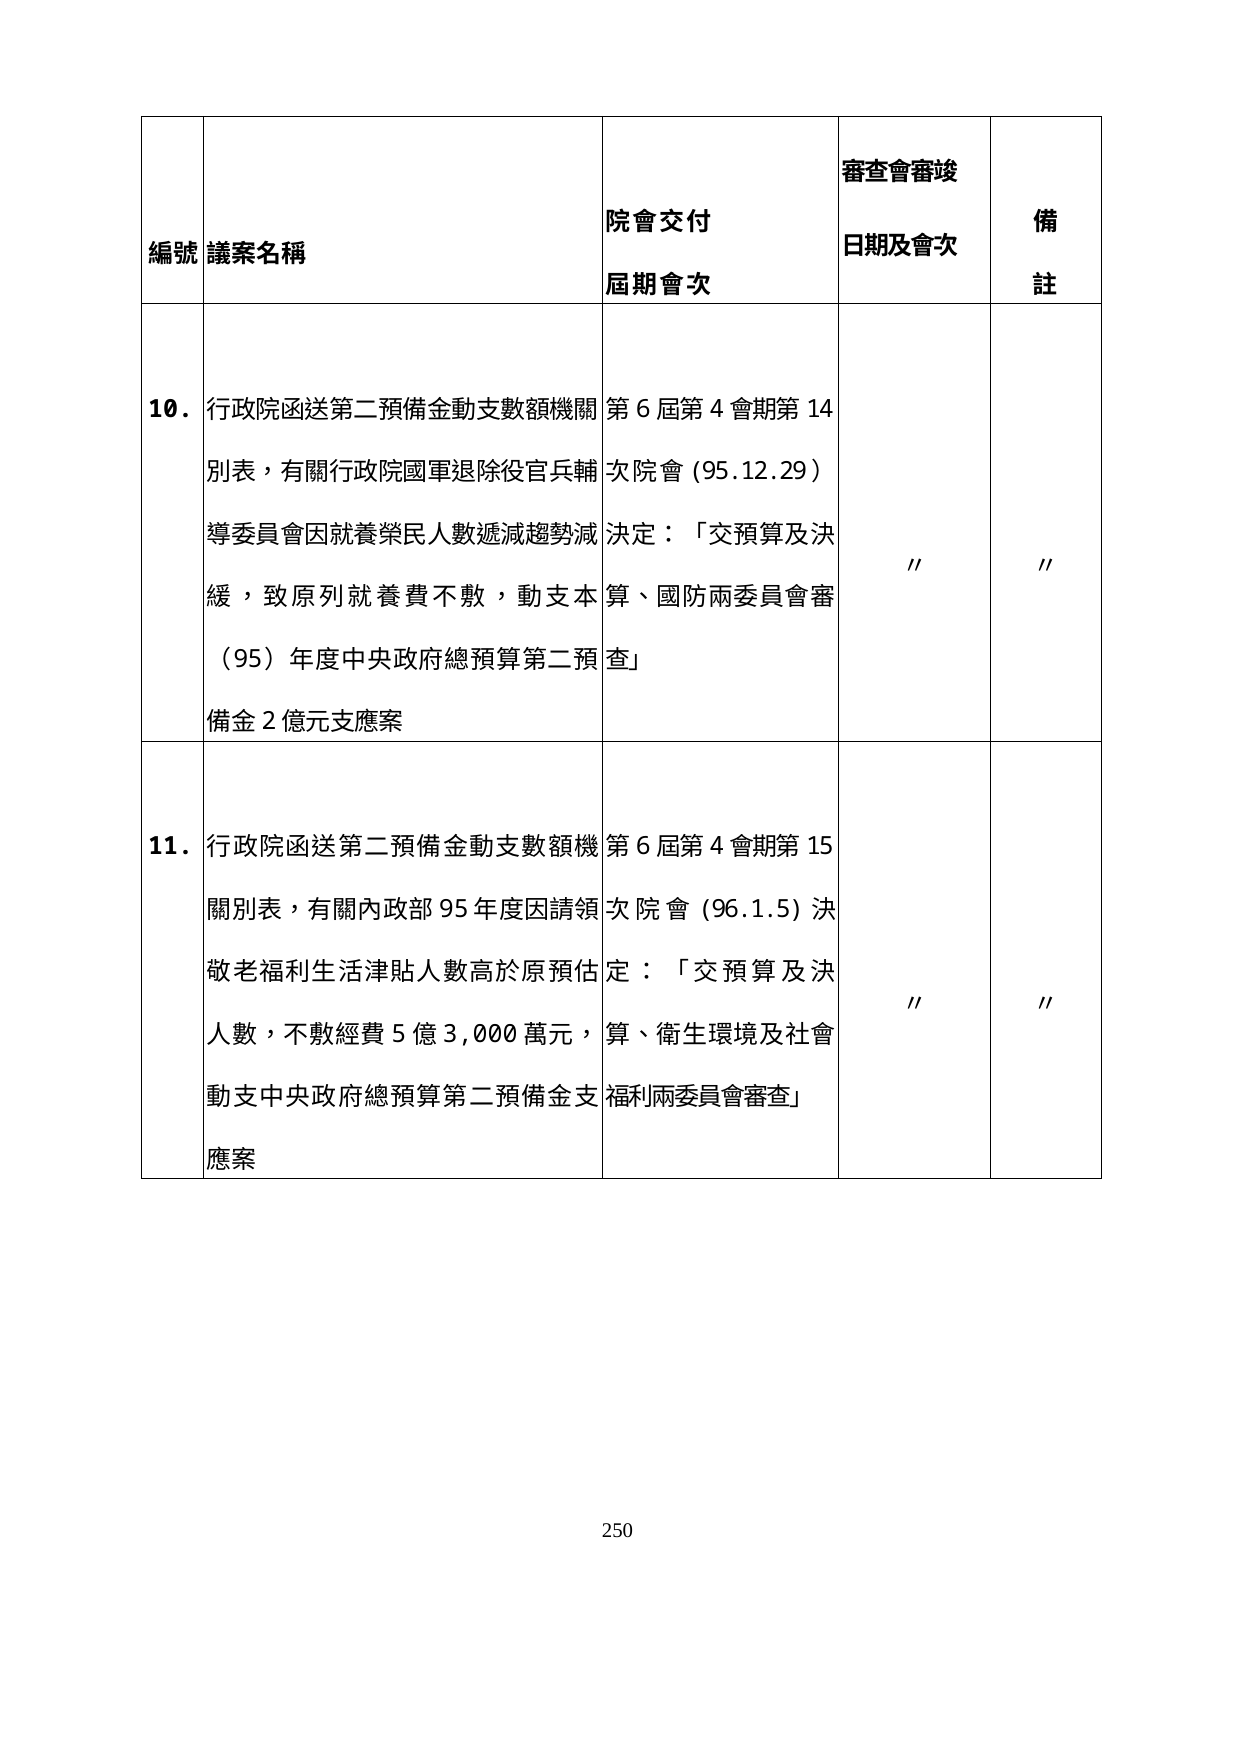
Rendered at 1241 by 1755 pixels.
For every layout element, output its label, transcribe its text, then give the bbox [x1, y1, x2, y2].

table_cell [142, 742, 203, 1178]
table_cell 第6屆第4會期第15次院會(96.1.5)決定：「交預算及決算、衛生環境及社會福利兩委員會審查」 [603, 742, 838, 1178]
table_cell 〃 [991, 742, 1101, 1178]
table_header 編號 [142, 117, 203, 303]
table_cell [142, 304, 203, 741]
table_header 議案名稱 [204, 117, 602, 303]
table_header 院會交付 屆期會次 [603, 117, 838, 303]
table_cell 行政院函送第二預備金動支數額機關別表，有關內政部95年度因請領敬老福利生活津貼人數高於原預估人數，不敷經費5億3,000萬元，動支中央政府總預算第二預備金支應案 [204, 742, 602, 1178]
table_cell 行政院函送第二預備金動支數額機關別表，有關行政院國軍退除役官兵輔導委員會因就養榮民人數遞減趨勢減緩，致原列就養費不敷，動支本（95）年度中央政府總預算第二預備金2億元支應案 [204, 304, 602, 741]
table_header 審查會審竣 日期及會次 [839, 117, 990, 303]
table_cell 〃 [991, 304, 1101, 741]
table_cell 〃 [839, 304, 990, 741]
table_cell 第6屆第4會期第14次院會(95.12.29）決定：「交預算及決算、國防兩委員會審查」 [603, 304, 838, 741]
table_cell 〃 [839, 742, 990, 1178]
table_header 備 註 [991, 117, 1101, 303]
